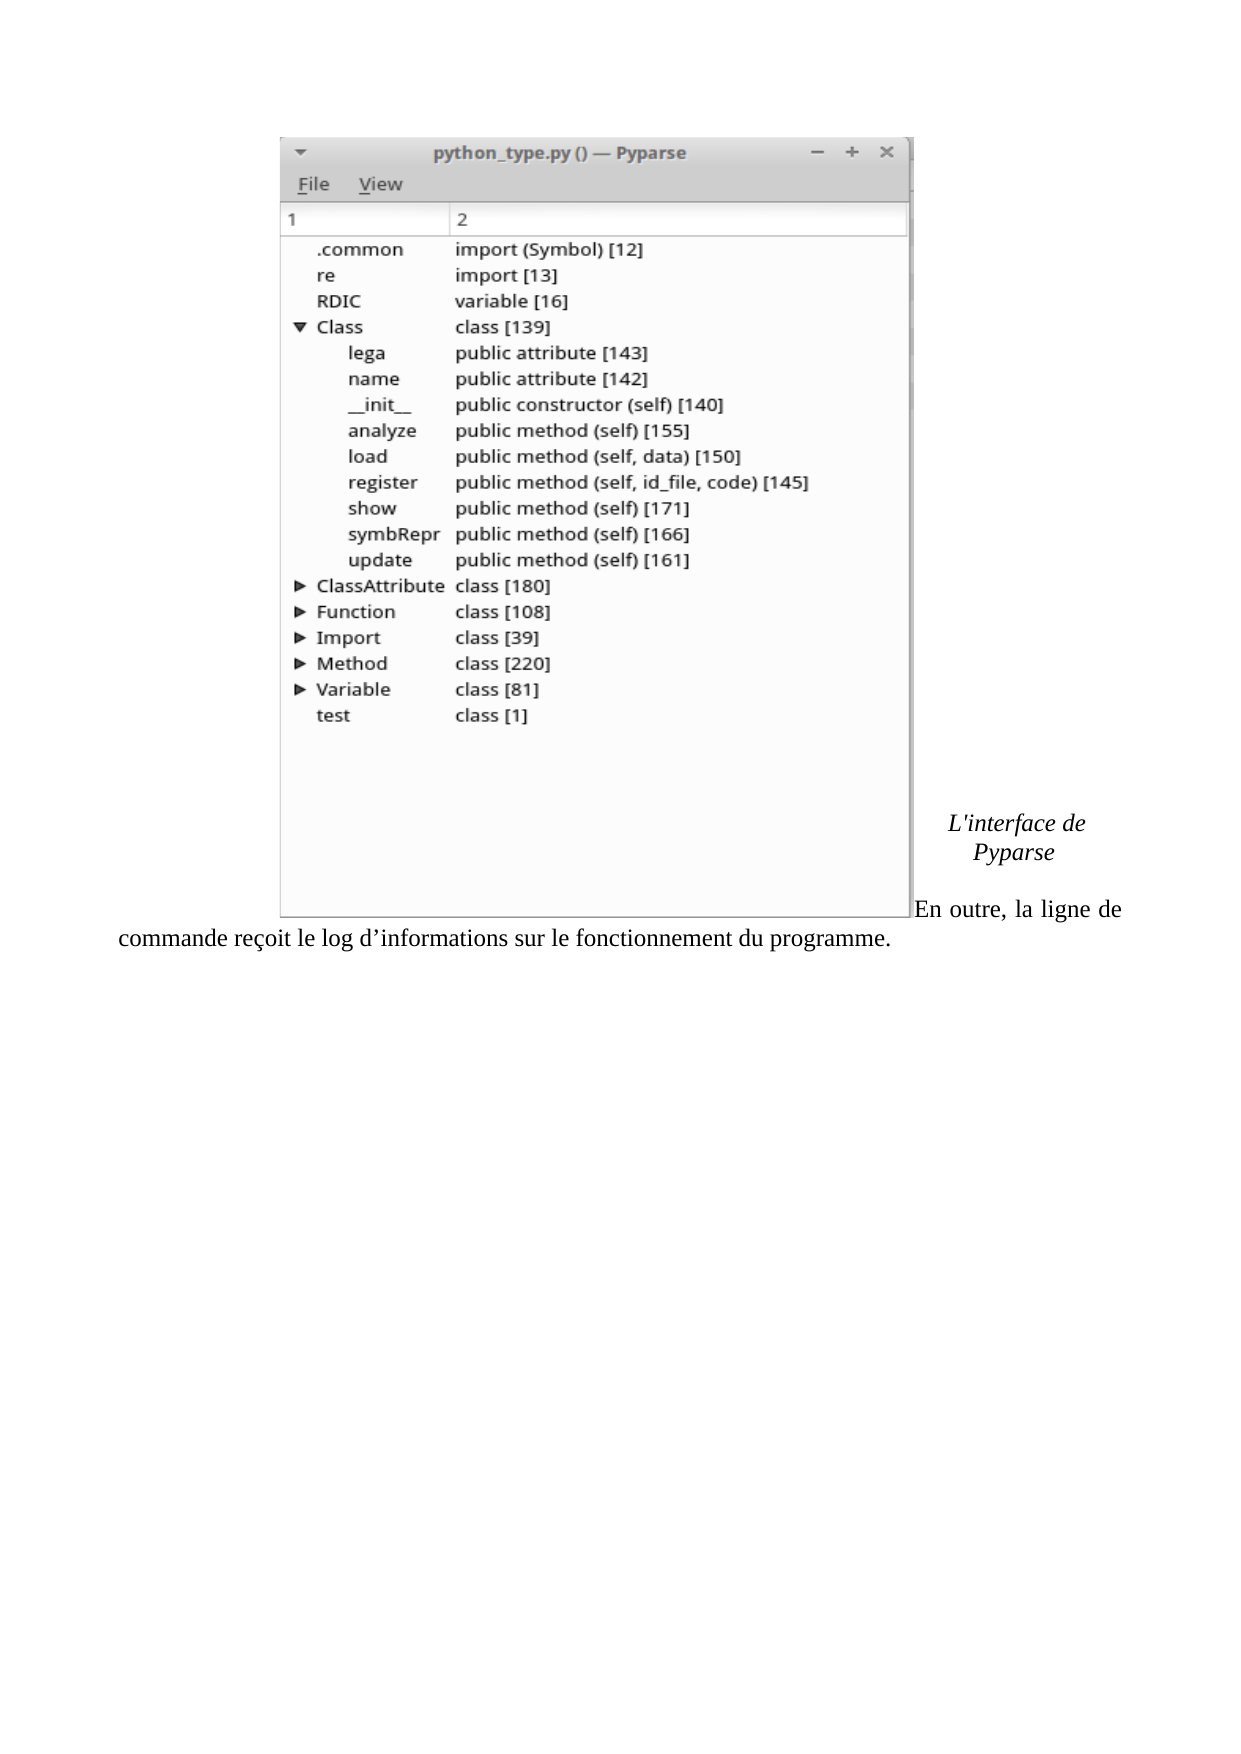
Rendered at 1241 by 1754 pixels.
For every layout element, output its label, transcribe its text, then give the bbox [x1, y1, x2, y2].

text [118, 808, 279, 866]
text L'interface de Pyparse [914, 808, 1122, 866]
picture [279, 137, 914, 918]
text En outre, la ligne de commande reçoit le log d’informations sur le fonctionnement du programme. [118, 894, 1122, 952]
